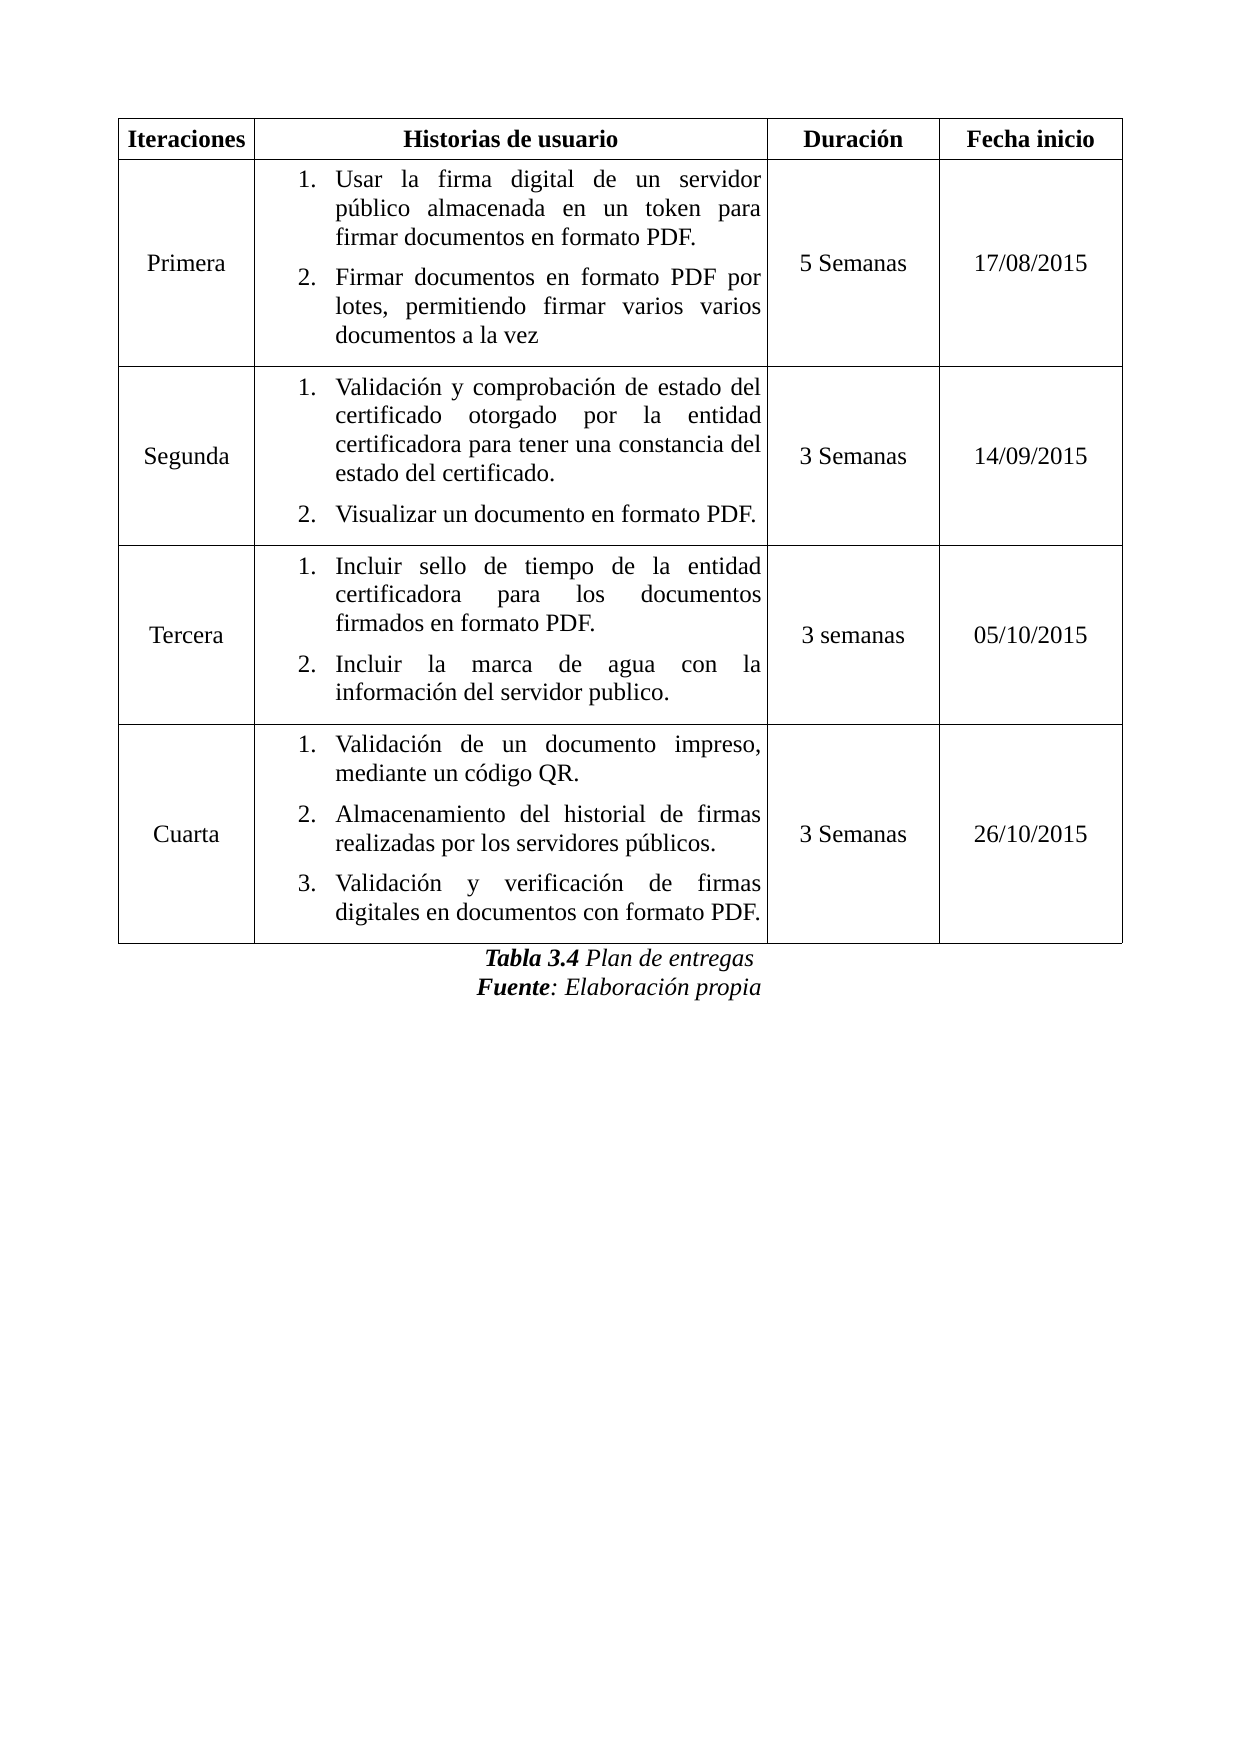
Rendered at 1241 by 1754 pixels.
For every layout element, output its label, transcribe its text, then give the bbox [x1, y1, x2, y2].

table_cell 14/09/2015 [940, 367, 1122, 545]
table_cell 3 Semanas [768, 367, 939, 545]
table_header Iteraciones [119, 119, 254, 158]
table_cell Primera [119, 160, 254, 366]
table_cell 5 Semanas [768, 160, 939, 366]
table_cell 05/10/2015 [940, 546, 1122, 724]
table_cell 3 semanas [768, 546, 939, 724]
table_cell Usar la firma digital de un servidor público almacenada en un token para firmar documentos en formato PDF. Firmar documentos en formato PDF por lotes, permitiendo firmar varios varios documentos a la vez [255, 160, 767, 366]
table_cell 26/10/2015 [940, 725, 1122, 943]
table_cell Validación de un documento impreso, mediante un código QR. Almacenamiento del historial de firmas realizadas por los servidores públicos. Validación y verificación de firmas digitales en documentos con formato PDF. [255, 725, 767, 943]
table_cell Cuarta [119, 725, 254, 943]
table_header Fecha inicio [940, 119, 1122, 158]
table_cell Incluir sello de tiempo de la entidad certificadora para los documentos firmados en formato PDF. Incluir la marca de agua con la información del servidor publico. [255, 546, 767, 724]
text Tabla 3.4 Plan de entregas [118, 944, 1122, 972]
text Fuente: Elaboración propia [118, 972, 1122, 1001]
table_cell 3 Semanas [768, 725, 939, 943]
table_cell Segunda [119, 367, 254, 545]
table_cell 17/08/2015 [940, 160, 1122, 366]
table_cell Tercera [119, 546, 254, 724]
table_cell Validación y comprobación de estado del certificado otorgado por la entidad certificadora para tener una constancia del estado del certificado. Visualizar un documento en formato PDF. [255, 367, 767, 545]
table_header Historias de usuario [255, 119, 767, 158]
table_header Duración [768, 119, 939, 158]
